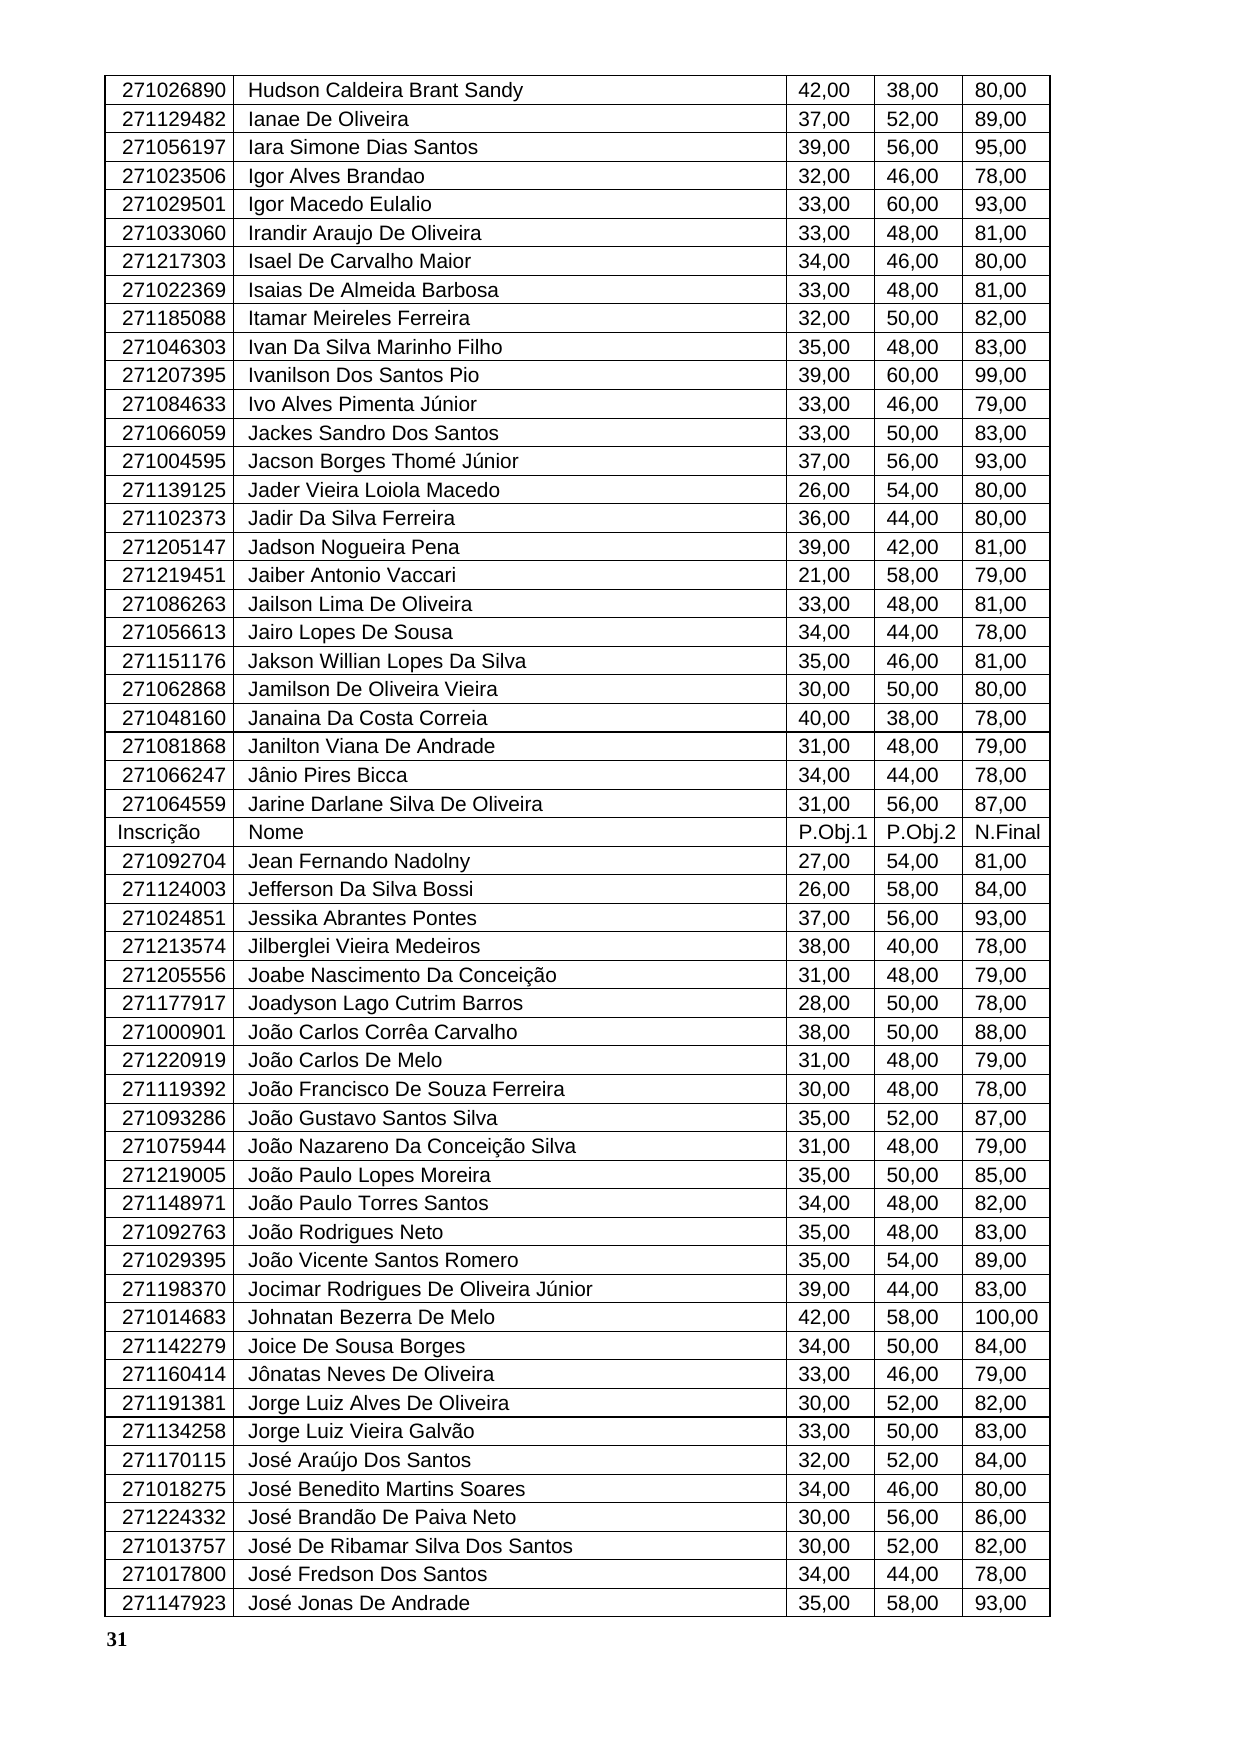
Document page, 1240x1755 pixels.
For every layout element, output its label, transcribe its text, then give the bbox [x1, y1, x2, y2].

table_cell 35,00 [787, 1246, 874, 1274]
table_cell 33,00 [787, 219, 874, 246]
table_cell João Rodrigues Neto [234, 1218, 786, 1245]
table_cell 271064559 [106, 790, 233, 817]
table_cell 271134258 [106, 1418, 233, 1445]
table_cell 271139125 [106, 476, 233, 503]
table_cell 33,00 [787, 590, 874, 617]
table_cell Jailson Lima De Oliveira [234, 590, 786, 617]
table_cell 35,00 [787, 1104, 874, 1131]
table_cell Joadyson Lago Cutrim Barros [234, 989, 786, 1017]
table_cell 84,00 [963, 1446, 1049, 1473]
table_cell 86,00 [963, 1503, 1049, 1531]
table_cell 271075944 [106, 1132, 233, 1159]
table_cell 34,00 [787, 1332, 874, 1359]
table_cell 26,00 [787, 875, 874, 903]
table_cell 82,00 [963, 304, 1049, 332]
table_cell P.Obj.2 [875, 818, 962, 846]
table_cell Nome [234, 818, 786, 846]
table_cell Jefferson Da Silva Bossi [234, 875, 786, 903]
table_cell 81,00 [963, 219, 1049, 246]
table_cell 271066247 [106, 761, 233, 788]
table_cell 78,00 [963, 1075, 1049, 1102]
table_cell 31,00 [787, 1132, 874, 1159]
table_cell 271023506 [106, 162, 233, 189]
table_cell 87,00 [963, 1104, 1049, 1131]
table_cell 33,00 [787, 419, 874, 446]
table_cell João Paulo Torres Santos [234, 1189, 786, 1217]
table_cell 50,00 [875, 1161, 962, 1188]
table_cell 33,00 [787, 390, 874, 417]
table_cell 48,00 [875, 961, 962, 988]
table_cell 58,00 [875, 561, 962, 589]
table_cell 34,00 [787, 1560, 874, 1588]
table_cell João Paulo Lopes Moreira [234, 1161, 786, 1188]
table_cell 52,00 [875, 1104, 962, 1131]
table_cell 52,00 [875, 1446, 962, 1473]
table_cell 78,00 [963, 1560, 1049, 1588]
table_cell 44,00 [875, 1560, 962, 1588]
table_cell 39,00 [787, 361, 874, 389]
table_cell 27,00 [787, 847, 874, 874]
table_cell 37,00 [787, 105, 874, 132]
table_cell 31,00 [787, 790, 874, 817]
table_cell Hudson Caldeira Brant Sandy [234, 76, 786, 103]
table_cell 52,00 [875, 1532, 962, 1559]
table_cell 271198370 [106, 1275, 233, 1302]
table_cell 48,00 [875, 1218, 962, 1245]
table_cell 50,00 [875, 989, 962, 1017]
table_cell 271220919 [106, 1046, 233, 1074]
table_cell 52,00 [875, 105, 962, 132]
table_cell 52,00 [875, 1389, 962, 1416]
table_cell Inscrição [106, 818, 233, 846]
table_cell 35,00 [787, 1218, 874, 1245]
table_cell 80,00 [963, 476, 1049, 503]
table_cell Iara Simone Dias Santos [234, 133, 786, 161]
table_cell 78,00 [963, 989, 1049, 1017]
table_cell 100,00 [963, 1303, 1049, 1331]
table_cell 34,00 [787, 1475, 874, 1502]
table_cell 271004595 [106, 447, 233, 474]
table_cell 271017800 [106, 1560, 233, 1588]
table_cell 271207395 [106, 361, 233, 389]
table_cell 83,00 [963, 1218, 1049, 1245]
table_cell 48,00 [875, 219, 962, 246]
table_cell 60,00 [875, 361, 962, 389]
table_cell 44,00 [875, 618, 962, 646]
table_cell 271024851 [106, 904, 233, 931]
table_cell 83,00 [963, 1418, 1049, 1445]
table_cell 271056613 [106, 618, 233, 646]
table_cell 54,00 [875, 1246, 962, 1274]
table_cell 35,00 [787, 1161, 874, 1188]
table_cell 271205147 [106, 533, 233, 560]
table_cell 271014683 [106, 1303, 233, 1331]
table_cell 50,00 [875, 675, 962, 703]
table_cell Jorge Luiz Alves De Oliveira [234, 1389, 786, 1416]
table_cell 30,00 [787, 1389, 874, 1416]
table_cell 271022369 [106, 276, 233, 303]
table_cell 30,00 [787, 1503, 874, 1531]
table_cell 271185088 [106, 304, 233, 332]
table_cell 271219451 [106, 561, 233, 589]
table_cell Jader Vieira Loiola Macedo [234, 476, 786, 503]
table_cell 271148971 [106, 1189, 233, 1217]
table_cell 271093286 [106, 1104, 233, 1131]
table_cell 271026890 [106, 76, 233, 103]
table_cell 56,00 [875, 904, 962, 931]
table_cell 271191381 [106, 1389, 233, 1416]
table_cell 48,00 [875, 333, 962, 360]
table_cell 33,00 [787, 276, 874, 303]
table_cell 48,00 [875, 1046, 962, 1074]
table_cell 271033060 [106, 219, 233, 246]
table_cell 30,00 [787, 675, 874, 703]
table_cell 31,00 [787, 733, 874, 760]
table_cell Ianae De Oliveira [234, 105, 786, 132]
table_cell N.Final [963, 818, 1049, 846]
table_cell 82,00 [963, 1532, 1049, 1559]
table_cell 36,00 [787, 504, 874, 532]
table_cell João Carlos De Melo [234, 1046, 786, 1074]
table_cell 58,00 [875, 1589, 962, 1616]
table_cell 78,00 [963, 761, 1049, 788]
table_cell 46,00 [875, 1475, 962, 1502]
table_cell 39,00 [787, 1275, 874, 1302]
table_cell Itamar Meireles Ferreira [234, 304, 786, 332]
table_cell Jarine Darlane Silva De Oliveira [234, 790, 786, 817]
table_cell 80,00 [963, 247, 1049, 275]
table_cell 35,00 [787, 333, 874, 360]
table_cell 78,00 [963, 704, 1049, 731]
table_cell 271029501 [106, 190, 233, 218]
table_cell 48,00 [875, 590, 962, 617]
table_cell 82,00 [963, 1189, 1049, 1217]
table_cell Jackes Sandro Dos Santos [234, 419, 786, 446]
table_cell 26,00 [787, 476, 874, 503]
table_cell 42,00 [787, 76, 874, 103]
table_cell 83,00 [963, 1275, 1049, 1302]
table_cell 271066059 [106, 419, 233, 446]
table_cell 30,00 [787, 1532, 874, 1559]
table_cell 37,00 [787, 904, 874, 931]
table_cell 40,00 [875, 932, 962, 960]
table_cell 60,00 [875, 190, 962, 218]
table_cell 80,00 [963, 504, 1049, 532]
table_cell 46,00 [875, 247, 962, 275]
table_cell 39,00 [787, 133, 874, 161]
table_cell Joabe Nascimento Da Conceição [234, 961, 786, 988]
table_cell 32,00 [787, 304, 874, 332]
table_cell 271018275 [106, 1475, 233, 1502]
table_cell 21,00 [787, 561, 874, 589]
table_cell João Francisco De Souza Ferreira [234, 1075, 786, 1102]
table_cell 82,00 [963, 1389, 1049, 1416]
table_cell João Vicente Santos Romero [234, 1246, 786, 1274]
table_cell 33,00 [787, 1360, 874, 1388]
table_cell José Jonas De Andrade [234, 1589, 786, 1616]
table_cell 89,00 [963, 105, 1049, 132]
table_cell 79,00 [963, 1046, 1049, 1074]
table_cell 99,00 [963, 361, 1049, 389]
table_cell 271142279 [106, 1332, 233, 1359]
table_cell 31,00 [787, 1046, 874, 1074]
table_cell 34,00 [787, 618, 874, 646]
table_cell Jakson Willian Lopes Da Silva [234, 647, 786, 674]
table_cell 271219005 [106, 1161, 233, 1188]
table_cell 271124003 [106, 875, 233, 903]
table_cell 38,00 [787, 1018, 874, 1045]
table_cell José Brandão De Paiva Neto [234, 1503, 786, 1531]
table_cell 50,00 [875, 304, 962, 332]
table_cell 93,00 [963, 447, 1049, 474]
table_cell 44,00 [875, 1275, 962, 1302]
table_cell 35,00 [787, 647, 874, 674]
table_cell 95,00 [963, 133, 1049, 161]
table_cell 31,00 [787, 961, 874, 988]
table_cell 46,00 [875, 390, 962, 417]
table_cell 271151176 [106, 647, 233, 674]
table_cell 93,00 [963, 904, 1049, 931]
table_cell 271062868 [106, 675, 233, 703]
table_cell 81,00 [963, 276, 1049, 303]
table_cell 271000901 [106, 1018, 233, 1045]
table_cell João Carlos Corrêa Carvalho [234, 1018, 786, 1045]
table_cell 271029395 [106, 1246, 233, 1274]
table_cell 48,00 [875, 1075, 962, 1102]
table_cell Jessika Abrantes Pontes [234, 904, 786, 931]
table_cell João Nazareno Da Conceição Silva [234, 1132, 786, 1159]
table_cell 271119392 [106, 1075, 233, 1102]
table_cell 34,00 [787, 761, 874, 788]
table_cell 46,00 [875, 1360, 962, 1388]
table_cell 79,00 [963, 390, 1049, 417]
table_cell 40,00 [787, 704, 874, 731]
table_cell 34,00 [787, 247, 874, 275]
table_cell 271129482 [106, 105, 233, 132]
table_cell Janaina Da Costa Correia [234, 704, 786, 731]
table_cell 56,00 [875, 790, 962, 817]
table_cell Jocimar Rodrigues De Oliveira Júnior [234, 1275, 786, 1302]
table_cell 271081868 [106, 733, 233, 760]
table_cell 50,00 [875, 1332, 962, 1359]
table_cell 271224332 [106, 1503, 233, 1531]
table_cell 81,00 [963, 533, 1049, 560]
table_cell Jaiber Antonio Vaccari [234, 561, 786, 589]
table_cell 48,00 [875, 733, 962, 760]
table_cell 58,00 [875, 1303, 962, 1331]
table_cell 81,00 [963, 647, 1049, 674]
table_cell 42,00 [875, 533, 962, 560]
table_cell Ivanilson Dos Santos Pio [234, 361, 786, 389]
table_cell 271147923 [106, 1589, 233, 1616]
table_cell 58,00 [875, 875, 962, 903]
table_cell Ivan Da Silva Marinho Filho [234, 333, 786, 360]
table_cell 83,00 [963, 333, 1049, 360]
table_cell 79,00 [963, 561, 1049, 589]
table_cell 271177917 [106, 989, 233, 1017]
table_cell 48,00 [875, 1189, 962, 1217]
table_cell 78,00 [963, 162, 1049, 189]
table_cell 56,00 [875, 1503, 962, 1531]
table_cell 79,00 [963, 1360, 1049, 1388]
table_cell 42,00 [787, 1303, 874, 1331]
table_cell Isaias De Almeida Barbosa [234, 276, 786, 303]
table_cell 85,00 [963, 1161, 1049, 1188]
table_cell Jônatas Neves De Oliveira [234, 1360, 786, 1388]
table_cell 38,00 [875, 704, 962, 731]
table_cell 80,00 [963, 76, 1049, 103]
table_cell José Benedito Martins Soares [234, 1475, 786, 1502]
table_cell P.Obj.1 [787, 818, 874, 846]
table_cell José Fredson Dos Santos [234, 1560, 786, 1588]
table_cell Jairo Lopes De Sousa [234, 618, 786, 646]
table_cell 39,00 [787, 533, 874, 560]
table_cell José De Ribamar Silva Dos Santos [234, 1532, 786, 1559]
table_cell 81,00 [963, 847, 1049, 874]
table_cell 32,00 [787, 162, 874, 189]
table_cell 79,00 [963, 1132, 1049, 1159]
table_cell 93,00 [963, 190, 1049, 218]
table_cell 38,00 [787, 932, 874, 960]
table_cell 89,00 [963, 1246, 1049, 1274]
table_cell Isael De Carvalho Maior [234, 247, 786, 275]
table_cell 30,00 [787, 1075, 874, 1102]
table_cell 56,00 [875, 447, 962, 474]
table_cell Jilberglei Vieira Medeiros [234, 932, 786, 960]
table_cell Jânio Pires Bicca [234, 761, 786, 788]
table_cell 271013757 [106, 1532, 233, 1559]
table_cell 50,00 [875, 1018, 962, 1045]
table_cell 33,00 [787, 190, 874, 218]
table_cell 79,00 [963, 961, 1049, 988]
table_cell 46,00 [875, 647, 962, 674]
table_cell 88,00 [963, 1018, 1049, 1045]
table_cell Johnatan Bezerra De Melo [234, 1303, 786, 1331]
table_cell 271213574 [106, 932, 233, 960]
table_cell 80,00 [963, 675, 1049, 703]
table_cell Ivo Alves Pimenta Júnior [234, 390, 786, 417]
table_cell 48,00 [875, 276, 962, 303]
table_cell 84,00 [963, 1332, 1049, 1359]
table_cell 44,00 [875, 761, 962, 788]
table_cell Janilton Viana De Andrade [234, 733, 786, 760]
table_cell 83,00 [963, 419, 1049, 446]
table_cell 271048160 [106, 704, 233, 731]
table_cell 271046303 [106, 333, 233, 360]
table_cell 54,00 [875, 847, 962, 874]
table_cell 84,00 [963, 875, 1049, 903]
table_cell Igor Macedo Eulalio [234, 190, 786, 218]
table_cell 35,00 [787, 1589, 874, 1616]
table_cell 80,00 [963, 1475, 1049, 1502]
table_cell 78,00 [963, 618, 1049, 646]
table_cell 46,00 [875, 162, 962, 189]
table_cell 93,00 [963, 1589, 1049, 1616]
table_cell 271102373 [106, 504, 233, 532]
table_cell 38,00 [875, 76, 962, 103]
table_cell 28,00 [787, 989, 874, 1017]
table_cell 271086263 [106, 590, 233, 617]
table_cell 271217303 [106, 247, 233, 275]
table_cell Jorge Luiz Vieira Galvão [234, 1418, 786, 1445]
table_cell 32,00 [787, 1446, 874, 1473]
table_cell 44,00 [875, 504, 962, 532]
table_cell 50,00 [875, 419, 962, 446]
table_cell Igor Alves Brandao [234, 162, 786, 189]
table_cell 79,00 [963, 733, 1049, 760]
table_cell 81,00 [963, 590, 1049, 617]
table_cell Irandir Araujo De Oliveira [234, 219, 786, 246]
table_cell 271092704 [106, 847, 233, 874]
table_cell 87,00 [963, 790, 1049, 817]
table_cell 33,00 [787, 1418, 874, 1445]
table_cell 54,00 [875, 476, 962, 503]
table_cell 271170115 [106, 1446, 233, 1473]
table_cell 78,00 [963, 932, 1049, 960]
table_cell 271205556 [106, 961, 233, 988]
table_cell 271056197 [106, 133, 233, 161]
table_cell Jamilson De Oliveira Vieira [234, 675, 786, 703]
table_cell 50,00 [875, 1418, 962, 1445]
table_cell Jadir Da Silva Ferreira [234, 504, 786, 532]
table_cell João Gustavo Santos Silva [234, 1104, 786, 1131]
table_cell 271092763 [106, 1218, 233, 1245]
table_cell 271084633 [106, 390, 233, 417]
table_cell 271160414 [106, 1360, 233, 1388]
table_cell 48,00 [875, 1132, 962, 1159]
table_cell Joice De Sousa Borges [234, 1332, 786, 1359]
table_cell 56,00 [875, 133, 962, 161]
table_cell 37,00 [787, 447, 874, 474]
table_cell José Araújo Dos Santos [234, 1446, 786, 1473]
table_cell Jadson Nogueira Pena [234, 533, 786, 560]
table_cell 34,00 [787, 1189, 874, 1217]
table_cell Jacson Borges Thomé Júnior [234, 447, 786, 474]
table_cell Jean Fernando Nadolny [234, 847, 786, 874]
